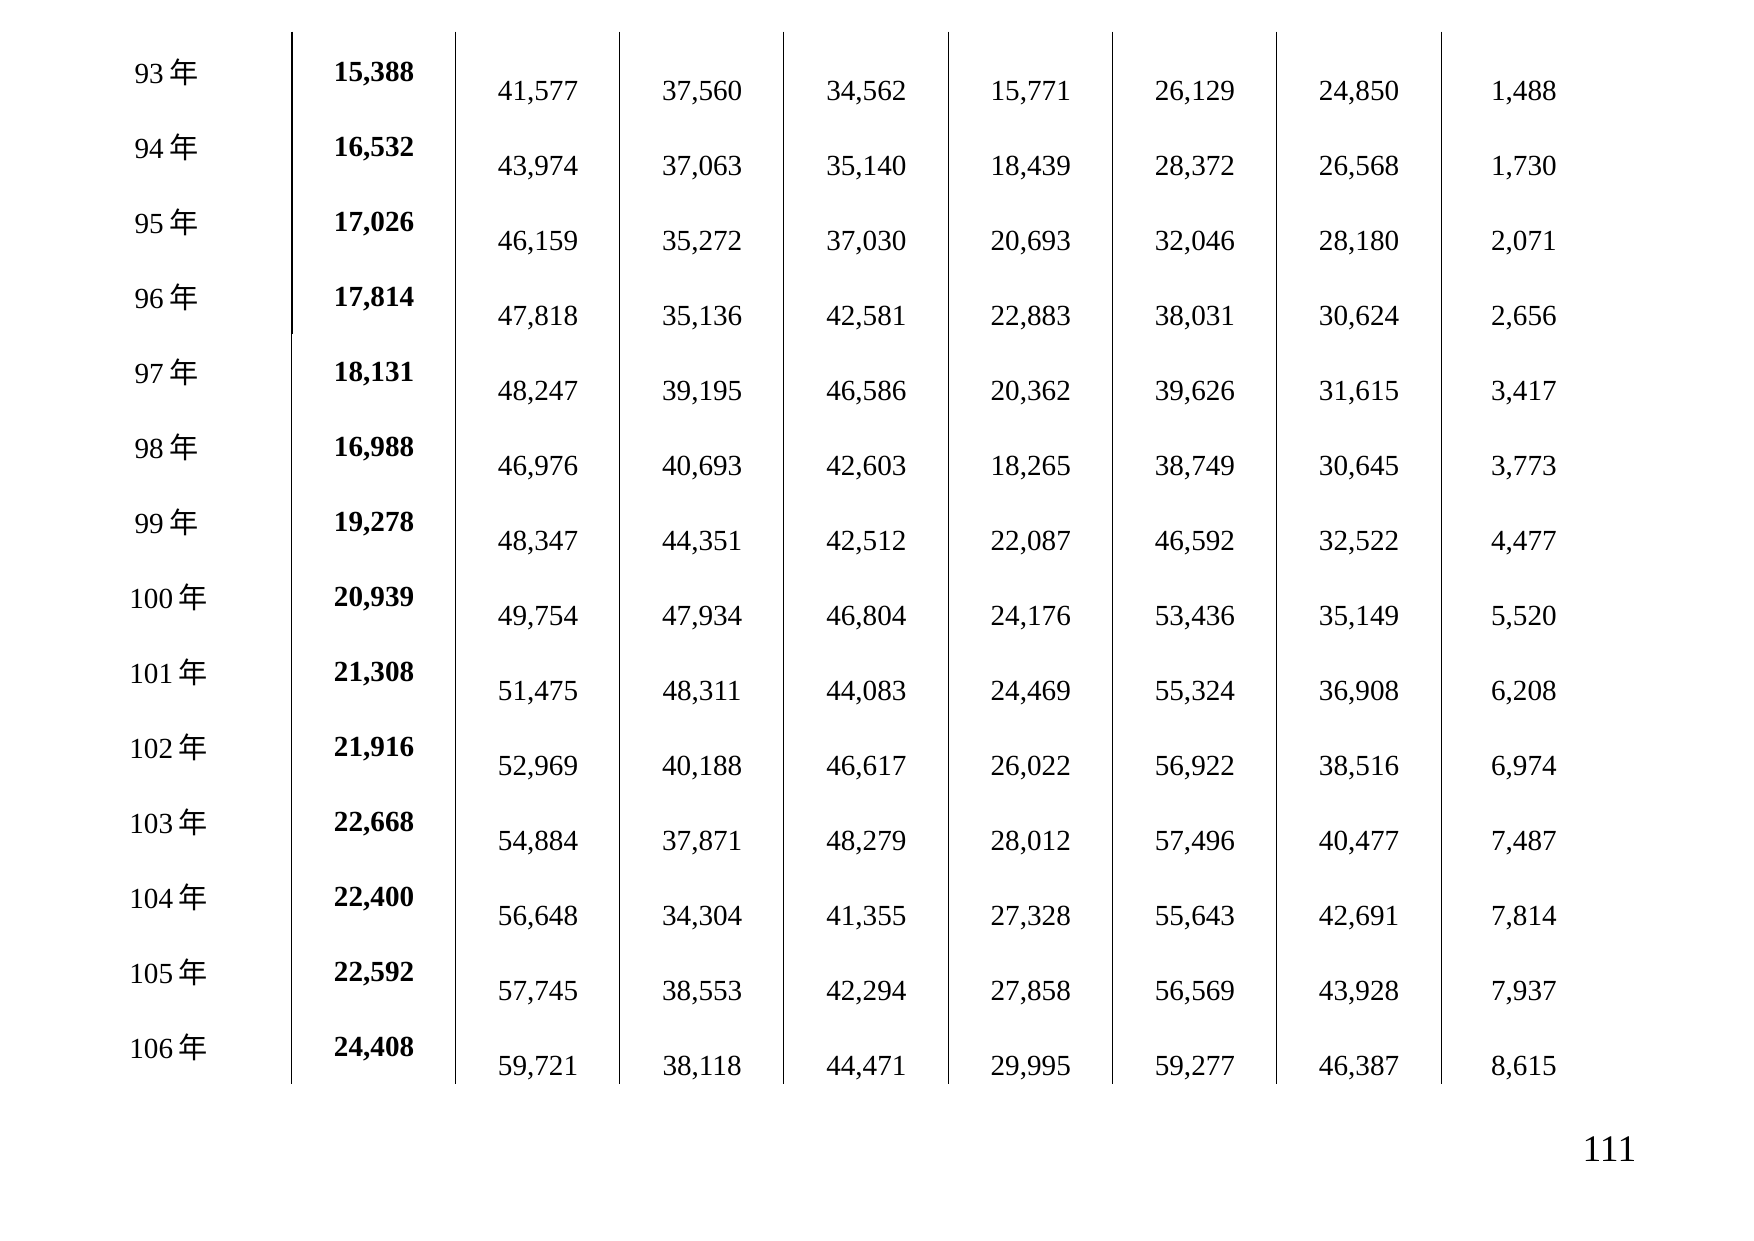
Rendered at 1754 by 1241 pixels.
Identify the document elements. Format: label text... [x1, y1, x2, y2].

table_cell 22,087 [949, 484, 1112, 559]
table_cell 37,063 [620, 109, 783, 184]
table_cell 28,372 [1113, 109, 1276, 184]
table_cell 46,804 [784, 559, 948, 634]
table_cell 3,773 [1442, 409, 1606, 484]
table_cell 37,871 [620, 784, 783, 859]
table_cell 55,643 [1113, 859, 1276, 934]
table_cell 21,308 [292, 634, 455, 709]
table_cell 18,439 [949, 109, 1112, 184]
table_cell 26,022 [949, 709, 1112, 784]
table_cell 43,928 [1277, 934, 1441, 1009]
table_cell 26,568 [1277, 109, 1441, 184]
table_cell 39,626 [1113, 334, 1276, 409]
table_cell 46,976 [456, 409, 619, 484]
table_cell 41,577 [456, 32, 619, 109]
table_cell 93年 [89, 32, 291, 109]
table_cell 59,721 [456, 1009, 619, 1084]
table_cell 48,247 [456, 334, 619, 409]
table_cell 106年 [89, 1009, 291, 1084]
table_cell 27,858 [949, 934, 1112, 1009]
table_cell 32,046 [1113, 184, 1276, 259]
table_cell 100年 [89, 559, 291, 634]
table_cell 22,883 [949, 259, 1112, 334]
table_cell 15,771 [949, 32, 1112, 109]
table_cell 21,916 [292, 709, 455, 784]
table_cell 56,922 [1113, 709, 1276, 784]
table_cell 24,408 [292, 1009, 455, 1084]
table_cell 22,592 [292, 934, 455, 1009]
table_cell 59,277 [1113, 1009, 1276, 1084]
table_cell 4,477 [1442, 484, 1606, 559]
table_cell 38,118 [620, 1009, 783, 1084]
table_cell 24,176 [949, 559, 1112, 634]
table_cell 36,908 [1277, 634, 1441, 709]
table_cell 98年 [89, 409, 291, 484]
table_cell 38,516 [1277, 709, 1441, 784]
table_cell 37,030 [784, 184, 948, 259]
table_cell 16,988 [292, 409, 455, 484]
table_cell 24,469 [949, 634, 1112, 709]
table_cell 17,814 [293, 259, 455, 334]
table_cell 46,387 [1277, 1009, 1441, 1084]
table_cell 8,615 [1442, 1009, 1606, 1084]
table_cell 39,195 [620, 334, 783, 409]
table_cell 2,656 [1442, 259, 1606, 334]
table_cell 55,324 [1113, 634, 1276, 709]
table_cell 28,012 [949, 784, 1112, 859]
table_cell 27,328 [949, 859, 1112, 934]
table_cell 42,691 [1277, 859, 1441, 934]
table_cell 3,417 [1442, 334, 1606, 409]
table_cell 40,693 [620, 409, 783, 484]
table_cell 46,592 [1113, 484, 1276, 559]
table_cell 32,522 [1277, 484, 1441, 559]
table_cell 35,149 [1277, 559, 1441, 634]
table_cell 20,362 [949, 334, 1112, 409]
table_cell 51,475 [456, 634, 619, 709]
table_cell 47,934 [620, 559, 783, 634]
table_cell 7,937 [1442, 934, 1606, 1009]
table_cell 18,131 [292, 334, 455, 409]
table_cell 42,294 [784, 934, 948, 1009]
table_cell 44,351 [620, 484, 783, 559]
table_cell 104年 [89, 859, 291, 934]
table_cell 35,136 [620, 259, 783, 334]
table_cell 42,581 [784, 259, 948, 334]
table_cell 15,388 [293, 32, 455, 109]
table_cell 6,974 [1442, 709, 1606, 784]
table_cell 30,645 [1277, 409, 1441, 484]
table_cell 40,477 [1277, 784, 1441, 859]
table_cell 57,496 [1113, 784, 1276, 859]
table_cell 28,180 [1277, 184, 1441, 259]
table_cell 52,969 [456, 709, 619, 784]
table_cell 22,400 [292, 859, 455, 934]
table_cell 105年 [89, 934, 291, 1009]
table_cell 46,159 [456, 184, 619, 259]
table_cell 34,562 [784, 32, 948, 109]
table_cell 99年 [89, 484, 291, 559]
table_cell 43,974 [456, 109, 619, 184]
table_cell 22,668 [292, 784, 455, 859]
table_cell 103年 [89, 784, 291, 859]
table_cell 5,520 [1442, 559, 1606, 634]
table_cell 95年 [89, 184, 291, 259]
table_cell 101年 [89, 634, 291, 709]
table_cell 42,603 [784, 409, 948, 484]
table_cell 48,279 [784, 784, 948, 859]
table_cell 1,730 [1442, 109, 1606, 184]
table_cell 94年 [89, 109, 291, 184]
table_cell 18,265 [949, 409, 1112, 484]
table_cell 29,995 [949, 1009, 1112, 1084]
table_cell 1,488 [1442, 32, 1606, 109]
table_cell 7,814 [1442, 859, 1606, 934]
table_cell 38,749 [1113, 409, 1276, 484]
table_cell 2,071 [1442, 184, 1606, 259]
table_cell 24,850 [1277, 32, 1441, 109]
table_cell 37,560 [620, 32, 783, 109]
table_cell 40,188 [620, 709, 783, 784]
table_cell 19,278 [292, 484, 455, 559]
table_cell 48,347 [456, 484, 619, 559]
table_cell 41,355 [784, 859, 948, 934]
table_cell 26,129 [1113, 32, 1276, 109]
table_cell 30,624 [1277, 259, 1441, 334]
table_cell 49,754 [456, 559, 619, 634]
table_cell 53,436 [1113, 559, 1276, 634]
table_cell 46,586 [784, 334, 948, 409]
table_cell 54,884 [456, 784, 619, 859]
table_cell 38,031 [1113, 259, 1276, 334]
table_cell 20,939 [292, 559, 455, 634]
table_cell 16,532 [293, 109, 455, 184]
table_cell 38,553 [620, 934, 783, 1009]
table_cell 102年 [89, 709, 291, 784]
table_cell 57,745 [456, 934, 619, 1009]
table_cell 7,487 [1442, 784, 1606, 859]
table_cell 17,026 [293, 184, 455, 259]
table_cell 34,304 [620, 859, 783, 934]
table_cell 48,311 [620, 634, 783, 709]
table_cell 96年 [89, 259, 291, 334]
table_cell 6,208 [1442, 634, 1606, 709]
table_cell 47,818 [456, 259, 619, 334]
table_cell 46,617 [784, 709, 948, 784]
table_cell 20,693 [949, 184, 1112, 259]
table_cell 97年 [89, 334, 291, 409]
table_cell 35,272 [620, 184, 783, 259]
table_cell 44,083 [784, 634, 948, 709]
table_cell 56,569 [1113, 934, 1276, 1009]
table_cell 35,140 [784, 109, 948, 184]
table_cell 42,512 [784, 484, 948, 559]
table_cell 31,615 [1277, 334, 1441, 409]
table_cell 44,471 [784, 1009, 948, 1084]
table_cell 56,648 [456, 859, 619, 934]
